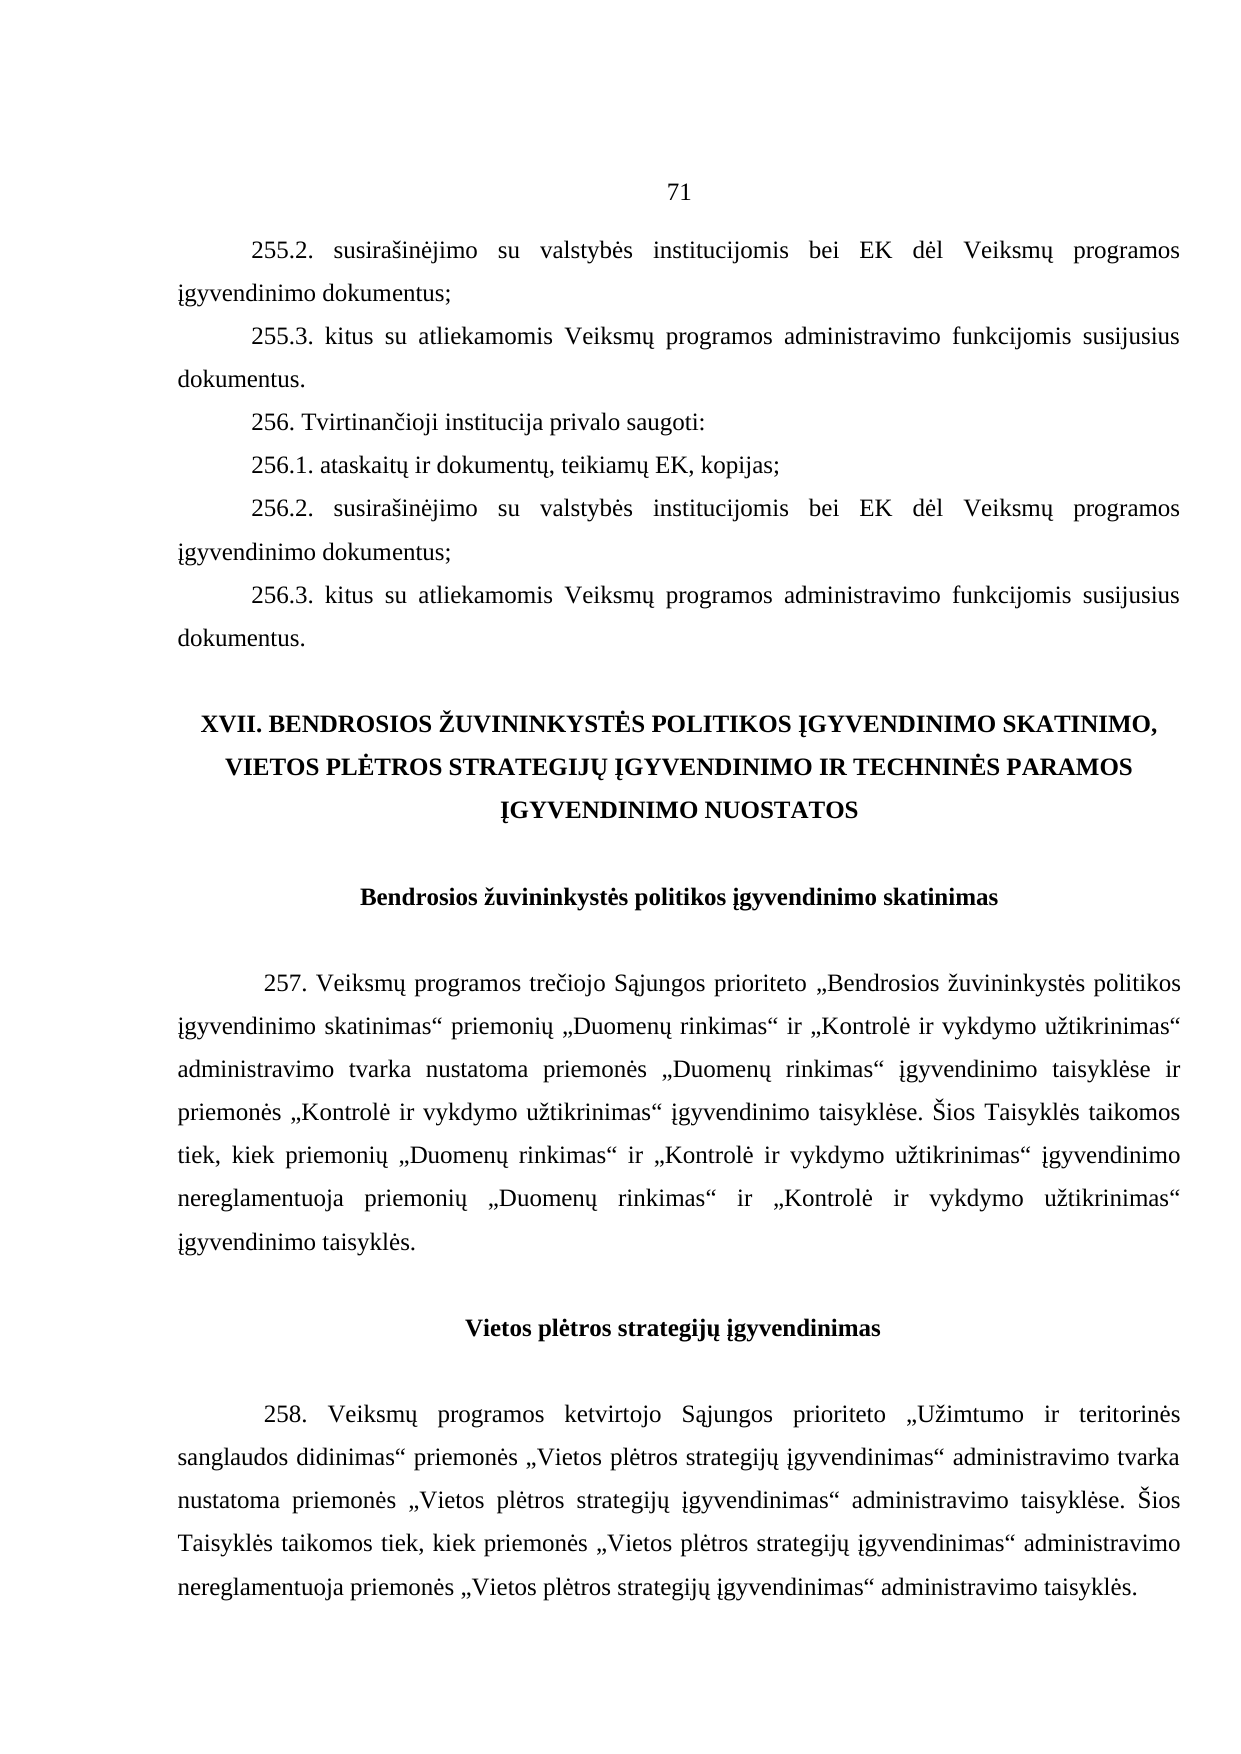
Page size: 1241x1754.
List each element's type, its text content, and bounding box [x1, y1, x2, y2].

text 256.3. kitus su atliekamomis Veiksmų programos administravimo funkcijomis susijusius dokumentus. [177, 580, 1181, 652]
text 256. Tvirtinančioji institucija privalo saugoti: [215, 407, 1181, 436]
text 256.1. ataskaitų ir dokumentų, teikiamų EK, kopijas; [177, 450, 1181, 479]
text Vietos plėtros strategijų įgyvendinimas [177, 1313, 1181, 1342]
text 255.3. kitus su atliekamomis Veiksmų programos administravimo funkcijomis susijusius dokumentus. [177, 321, 1181, 393]
text XVII. BENDROSIOS ŽUVININKYSTĖS POLITIKOS ĮGYVENDINIMO SKATINIMO, VIETOS PLĖTROS STRATEGIJŲ ĮGYVENDINIMO IR TECHNINĖS PARAMOS ĮGYVENDINIMO NUOSTATOS [177, 709, 1181, 824]
text 256.2. susirašinėjimo su valstybės institucijomis bei EK dėl Veiksmų programos įgyvendinimo dokumentus; [177, 493, 1181, 565]
text Bendrosios žuvininkystės politikos įgyvendinimo skatinimas [177, 882, 1181, 910]
text 255.2. susirašinėjimo su valstybės institucijomis bei EK dėl Veiksmų programos įgyvendinimo dokumentus; [177, 235, 1181, 307]
text 257. Veiksmų programos trečiojo Sąjungos prioriteto „Bendrosios žuvininkystės politikos įgyvendinimo skatinimas“ priemonių „Duomenų rinkimas“ ir „Kontrolė ir vykdymo užtikrinimas“ administravimo tvarka nustatoma priemonės „Duomenų rinkimas“ įgyvendinimo taisyklėse ir priemonės „Kontrolė ir vykdymo užtikrinimas“ įgyvendinimo taisyklėse. Šios Taisyklės taikomos tiek, kiek priemonių „Duomenų rinkimas“ ir „Kontrolė ir vykdymo užtikrinimas“ įgyvendinimo nereglamentuoja priemonių „Duomenų rinkimas“ ir „Kontrolė ir vykdymo užtikrinimas“ įgyvendinimo taisyklės. [177, 968, 1181, 1255]
text 258. Veiksmų programos ketvirtojo Sąjungos prioriteto „Užimtumo ir teritorinės sanglaudos didinimas“ priemonės „Vietos plėtros strategijų įgyvendinimas“ administravimo tvarka nustatoma priemonės „Vietos plėtros strategijų įgyvendinimas“ administravimo taisyklėse. Šios Taisyklės taikomos tiek, kiek priemonės „Vietos plėtros strategijų įgyvendinimas“ administravimo nereglamentuoja priemonės „Vietos plėtros strategijų įgyvendinimas“ administravimo taisyklės. [177, 1399, 1181, 1600]
